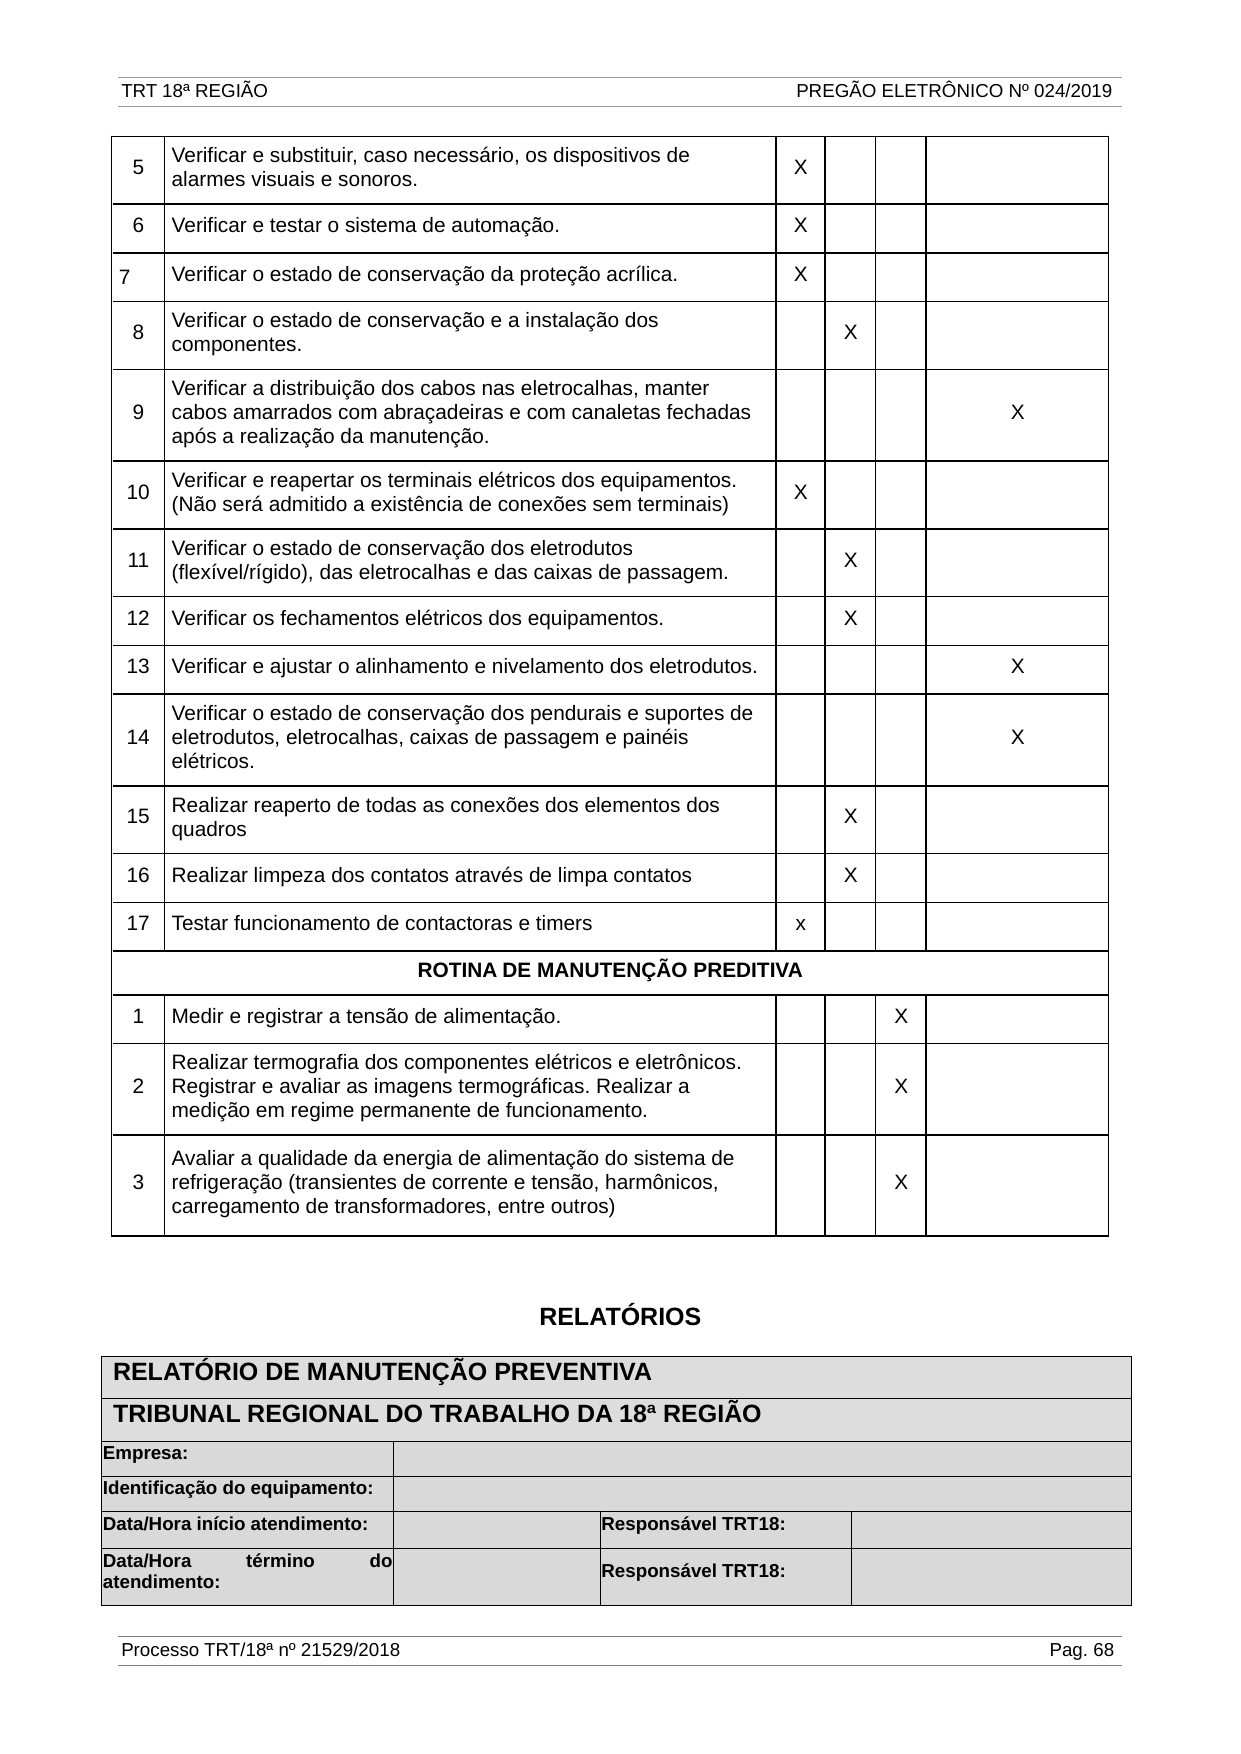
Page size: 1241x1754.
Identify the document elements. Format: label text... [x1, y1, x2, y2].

table_cell [927, 530, 1108, 596]
table_cell [826, 996, 875, 1042]
table_cell [777, 370, 824, 460]
table_cell [927, 1136, 1108, 1235]
table_cell [826, 1136, 875, 1235]
table_cell [777, 996, 824, 1042]
table_cell X [777, 137, 824, 203]
table_cell [927, 597, 1108, 644]
table_cell Realizar reaperto de todas as conexões dos elementos dos quadros [165, 787, 775, 853]
table_cell Identificação do equipamento: [102, 1477, 393, 1511]
table_cell [876, 370, 925, 460]
table_cell 8 [112, 302, 164, 368]
table_cell [876, 597, 925, 644]
table_cell Realizar limpeza dos contatos através de limpa contatos [165, 854, 775, 901]
table_cell 10 [112, 461, 164, 528]
table_cell [394, 1477, 1131, 1511]
table_cell 15 [112, 786, 164, 853]
table_cell Verificar o estado de conservação e a instalação dos componentes. [165, 302, 775, 368]
table_cell [927, 903, 1108, 950]
table_cell [826, 205, 875, 252]
table_cell [826, 646, 875, 693]
table_cell [777, 302, 824, 368]
table_cell 7 [112, 253, 164, 301]
table_cell [777, 787, 824, 853]
table_cell [826, 462, 875, 528]
table_cell [876, 137, 925, 203]
table_cell Verificar a distribuição dos cabos nas eletrocalhas, manter cabos amarrados com abraçadeiras e com canaletas fechadas após a realização da manutenção. [165, 370, 775, 460]
table_cell Verificar o estado de conservação dos pendurais e suportes de eletrodutos, eletrocalhas, caixas de passagem e painéis elétricos. [165, 695, 775, 785]
table_cell X [876, 1136, 925, 1235]
table_cell [826, 370, 875, 460]
table_cell 9 [112, 370, 164, 460]
table_cell X [826, 597, 875, 644]
text RELATÓRIOS [118, 1302, 1122, 1331]
table_cell [826, 695, 875, 785]
table_cell [927, 787, 1108, 853]
table_cell [876, 302, 925, 368]
table_cell [852, 1549, 1131, 1605]
table_cell 3 [112, 1135, 164, 1235]
table_cell [876, 530, 925, 596]
table_cell [876, 695, 925, 785]
table_cell [394, 1442, 1131, 1476]
table_cell X [927, 695, 1108, 785]
table_cell Verificar e ajustar o alinhamento e nivelamento dos eletrodutos. [165, 646, 775, 693]
table_cell Verificar o estado de conservação da proteção acrílica. [165, 254, 775, 301]
table_cell [852, 1512, 1131, 1548]
table_cell [876, 903, 925, 950]
table_cell 2 [112, 1044, 164, 1134]
table_cell [826, 254, 875, 301]
table_cell [777, 1136, 824, 1235]
table_cell X [826, 787, 875, 853]
table_cell X [927, 370, 1108, 460]
table_cell Verificar e substituir, caso necessário, os dispositivos de alarmes visuais e sonoros. [165, 137, 775, 203]
table_cell Verificar os fechamentos elétricos dos equipamentos. [165, 597, 775, 644]
table_cell [876, 462, 925, 528]
table_cell [927, 1044, 1108, 1134]
table_cell Avaliar a qualidade da energia de alimentação do sistema de refrigeração (transientes de corrente e tensão, harmônicos, carregamento de transformadores, entre outros) [165, 1136, 775, 1235]
table_cell ROTINA DE MANUTENÇÃO PREDITIVA [112, 951, 1108, 994]
table_cell X [777, 205, 824, 252]
table_cell Responsável TRT18: [601, 1512, 851, 1548]
table_cell 11 [112, 529, 164, 596]
table_cell 13 [112, 646, 164, 693]
table_cell Verificar e reapertar os terminais elétricos dos equipamentos. (Não será admitido a existência de conexões sem terminais) [165, 462, 775, 528]
table_cell [826, 137, 875, 203]
table_cell X [826, 854, 875, 901]
table_cell X [826, 302, 875, 368]
table_cell Empresa: [102, 1442, 393, 1476]
table_cell [876, 205, 925, 252]
table_cell 12 [112, 597, 164, 644]
table_cell [927, 205, 1108, 252]
table_cell 17 [112, 903, 164, 950]
table_cell 16 [112, 854, 164, 901]
table_cell [927, 996, 1108, 1042]
table_cell [876, 854, 925, 901]
table_cell 14 [112, 694, 164, 785]
table_cell [876, 254, 925, 301]
table_cell Responsável TRT18: [601, 1549, 851, 1605]
table_cell [777, 854, 824, 901]
table_cell [876, 646, 925, 693]
table_cell Data/Hora término do atendimento: [102, 1549, 393, 1605]
table_cell [394, 1549, 600, 1605]
table_cell [826, 1044, 875, 1134]
table_cell X [927, 646, 1108, 693]
table_cell [927, 137, 1108, 203]
table_cell [777, 695, 824, 785]
table_cell X [826, 530, 875, 596]
table_cell [394, 1512, 600, 1548]
table_cell x [777, 903, 824, 950]
table_cell [927, 462, 1108, 528]
table_cell X [876, 1044, 925, 1134]
table_cell [927, 302, 1108, 368]
table_cell [777, 597, 824, 644]
table_cell Data/Hora início atendimento: [102, 1512, 393, 1548]
table_cell [826, 903, 875, 950]
table_cell 6 [112, 204, 164, 252]
table_cell Testar funcionamento de contactoras e timers [165, 903, 775, 950]
table_cell [876, 787, 925, 853]
table_cell Verificar o estado de conservação dos eletrodutos (flexível/rígido), das eletrocalhas e das caixas de passagem. [165, 530, 775, 596]
table_cell Verificar e testar o sistema de automação. [165, 205, 775, 252]
table_cell [777, 1044, 824, 1134]
table_cell 5 [112, 137, 164, 203]
table_cell Realizar termografia dos componentes elétricos e eletrônicos. Registrar e avaliar as imagens termográficas. Realizar a medição em regime permanente de funcionamento. [165, 1044, 775, 1134]
table_cell X [876, 996, 925, 1042]
table_cell TRIBUNAL REGIONAL DO TRABALHO DA 18ª REGIÃO [102, 1399, 1131, 1441]
table_cell [777, 646, 824, 693]
table_cell 1 [112, 995, 164, 1042]
table_cell [927, 854, 1108, 901]
table_cell [777, 530, 824, 596]
table_cell X [777, 254, 824, 301]
table_cell [927, 254, 1108, 301]
table_header RELATÓRIO DE MANUTENÇÃO PREVENTIVA [102, 1357, 1131, 1398]
table_cell Medir e registrar a tensão de alimentação. [165, 996, 775, 1042]
table_cell X [777, 462, 824, 528]
